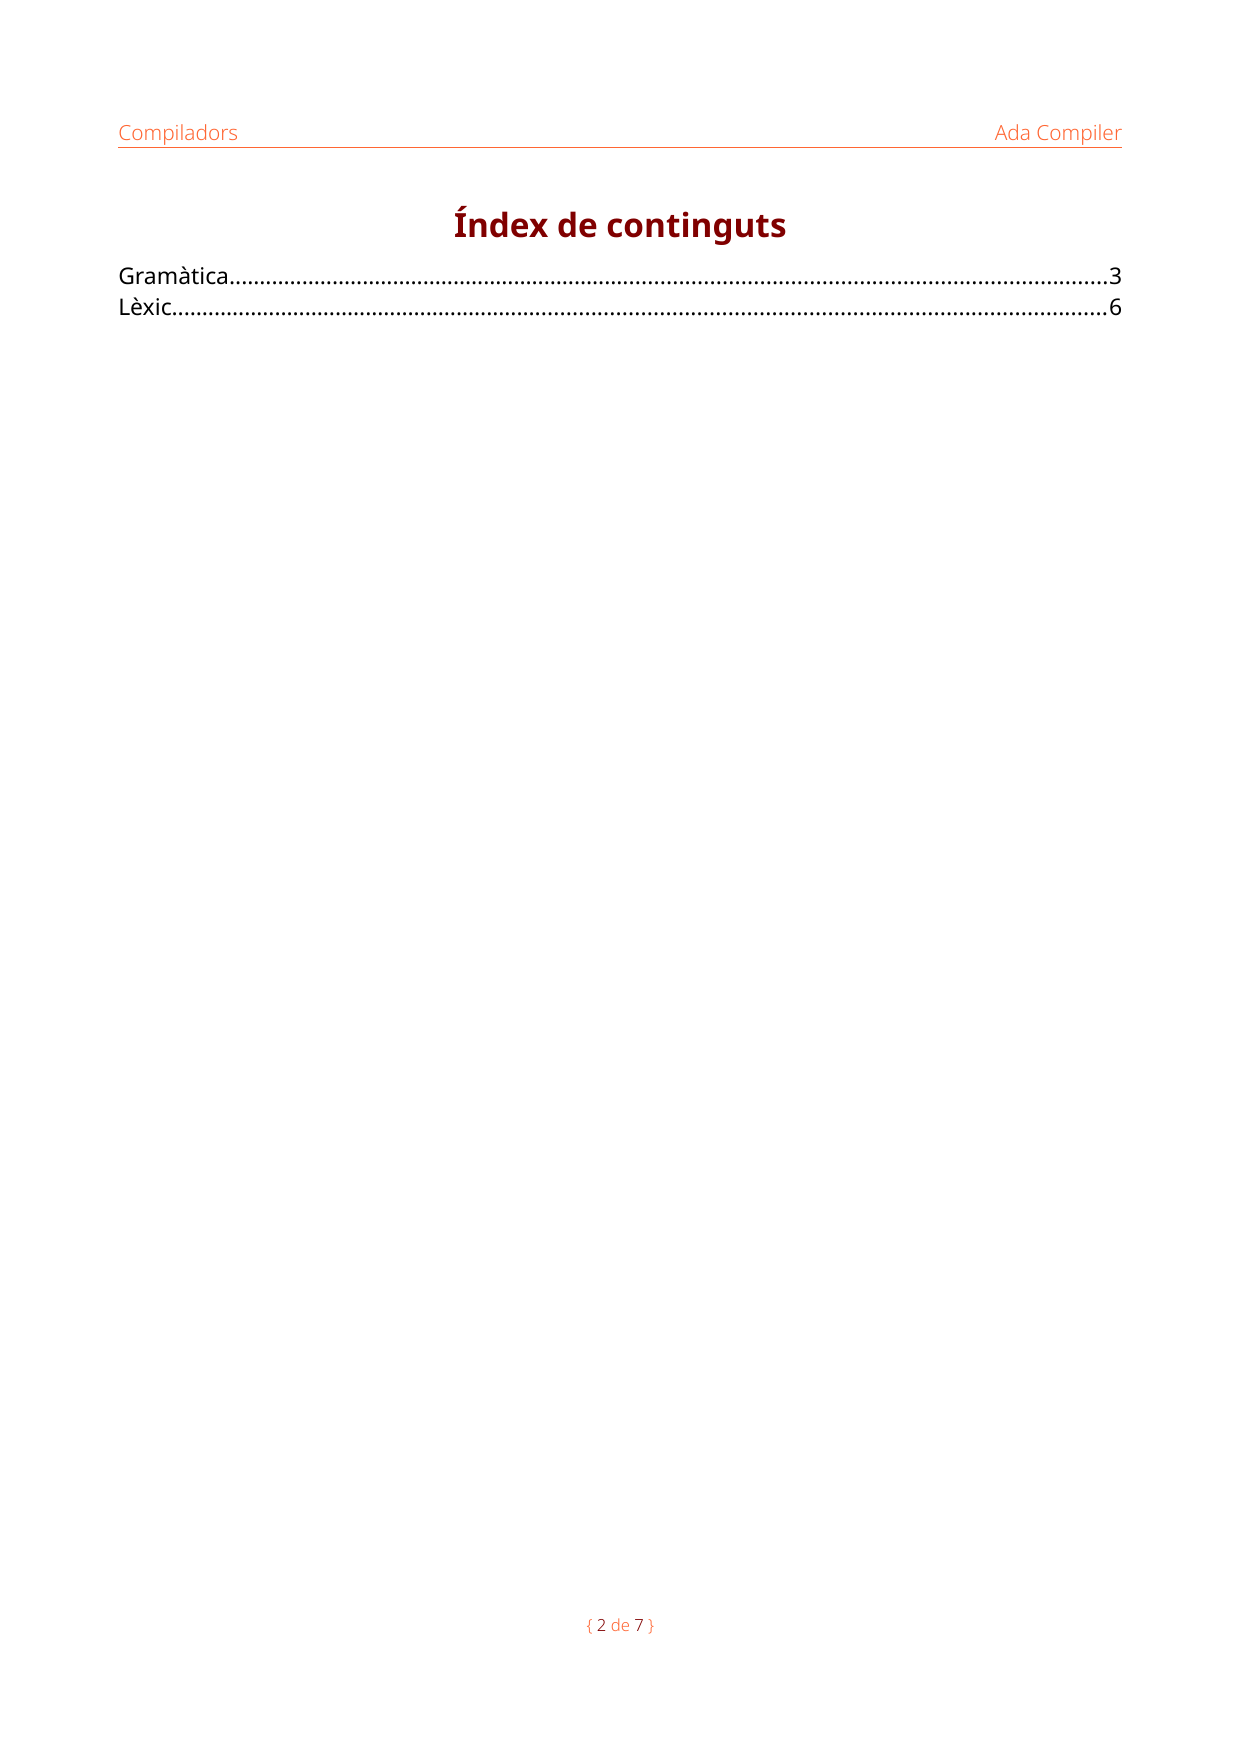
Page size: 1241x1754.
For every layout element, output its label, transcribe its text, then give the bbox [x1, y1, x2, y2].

text Lèxic 6 [118, 291, 1122, 322]
subtitle Índex de continguts [118, 202, 1122, 247]
text Gramàtica 3 [118, 260, 1122, 291]
